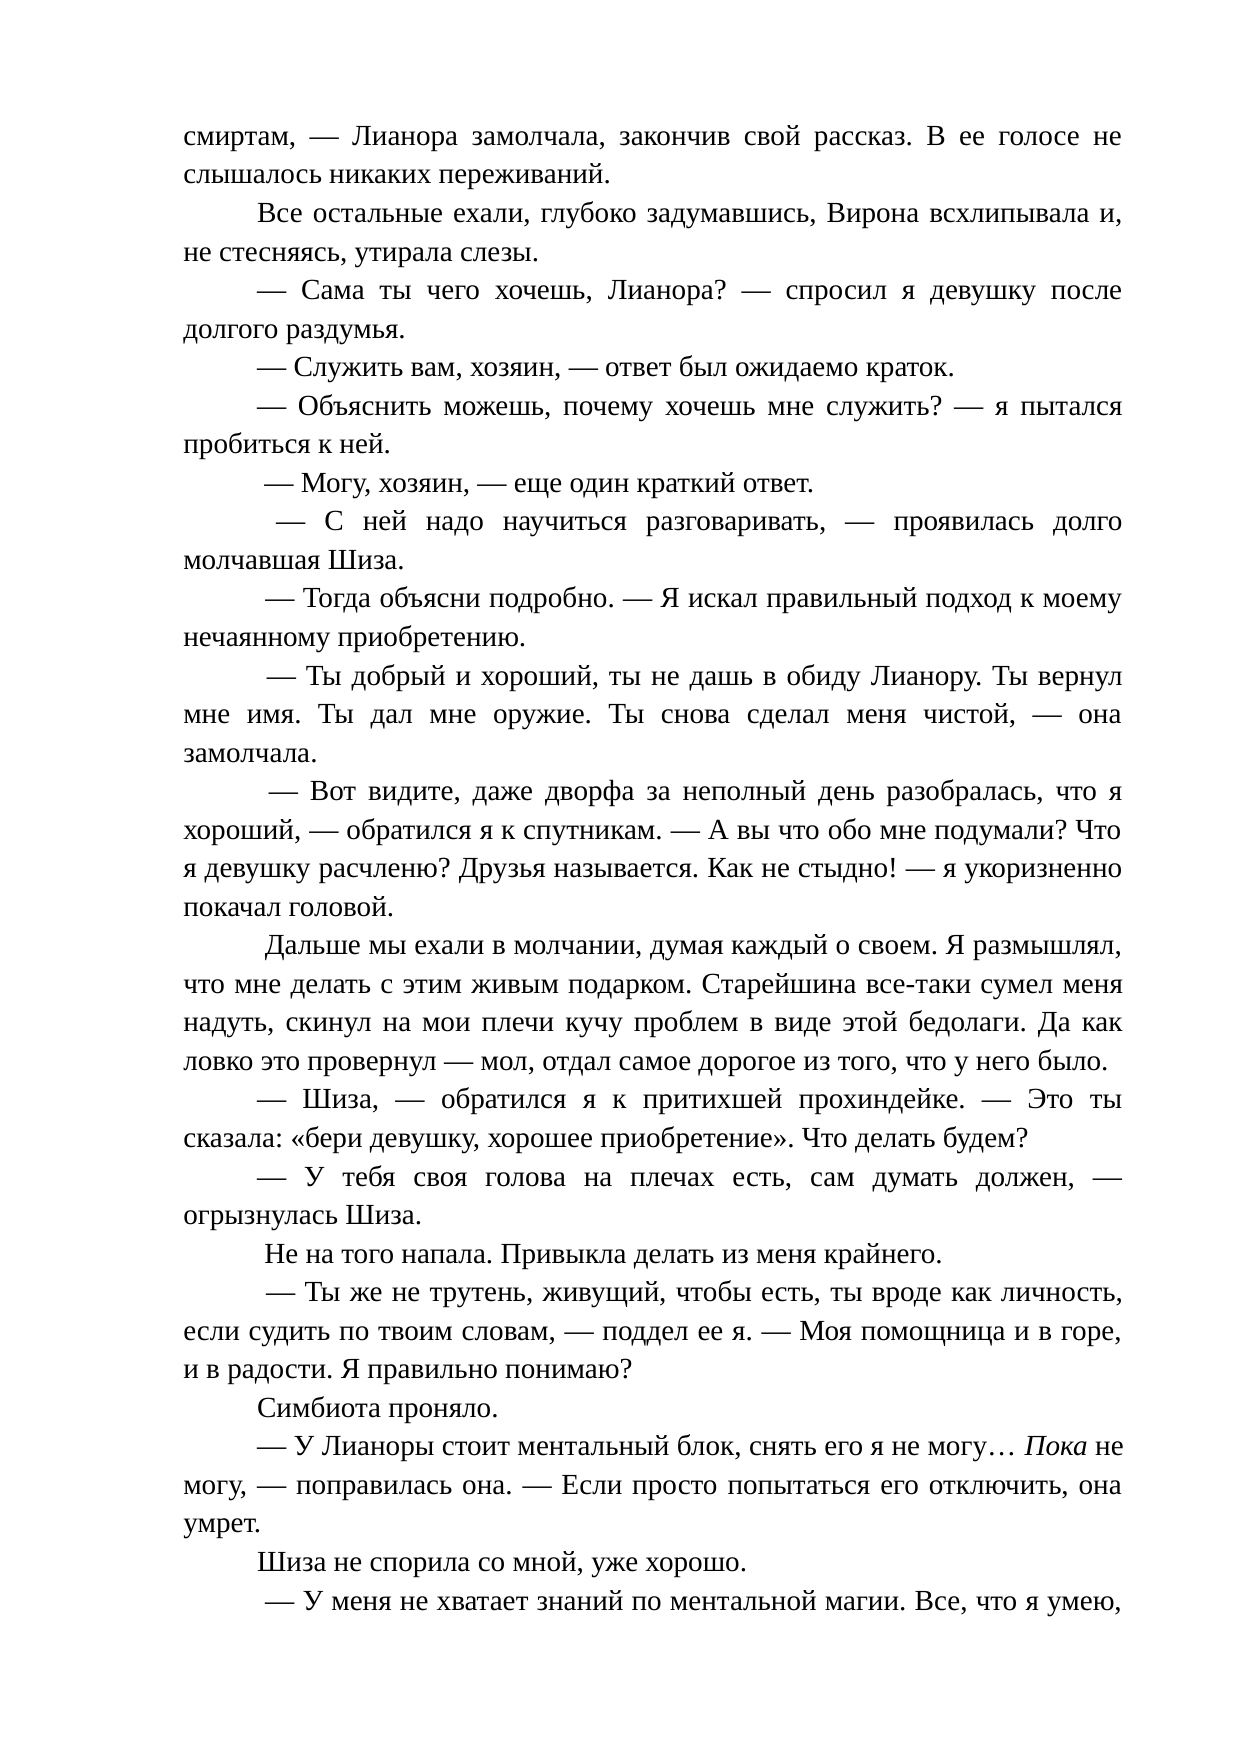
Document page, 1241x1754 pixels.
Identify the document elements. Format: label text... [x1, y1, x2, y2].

text Все остальные ехали, глубоко задумавшись, Вирона всхлипывала и, не стесняясь, утирала слезы. [183, 195, 1123, 267]
text — Вот видите, даже дворфа за неполный день разобралась, что я хороший, — обратился я к спутникам. — А вы что обо мне подумали? Что я девушку расчленю? Друзья называется. Как не стыдно! — я укоризненно покачал головой. [183, 773, 1123, 922]
text — Могу, хозяин, — еще один краткий ответ. [183, 465, 1123, 498]
text — У меня не хватает знаний по ментальной магии. Все, что я умею, [183, 1583, 1123, 1616]
text Симбиота проняло. [183, 1390, 1123, 1423]
text — Ты же не трутень, живущий, чтобы есть, ты вроде как личность, если судить по твоим словам, — поддел ее я. — Моя помощница и в горе, и в радости. Я правильно понимаю? [183, 1274, 1123, 1385]
text — С ней надо научиться разговаривать, — проявилась долго молчавшая Шиза. [183, 503, 1123, 576]
text — Объяснить можешь, почему хочешь мне служить? — я пытался пробиться к ней. [183, 388, 1123, 460]
text — Тогда объясни подробно. — Я искал правильный подход к моему нечаянному приобретению. [183, 581, 1123, 653]
text Шиза не спорила со мной, уже хорошо. [183, 1544, 1123, 1578]
text — Ты добрый и хороший, ты не дашь в обиду Лианору. Ты вернул мне имя. Ты дал мне оружие. Ты снова сделал меня чистой, — она замолчала. [183, 658, 1123, 768]
text Не на того напала. Привыкла делать из меня крайнего. [183, 1236, 1123, 1269]
text — Служить вам, хозяин, — ответ был ожидаемо краток. [183, 349, 1123, 383]
text — Сама ты чего хочешь, Лианора? — спросил я девушку после долгого раздумья. [183, 272, 1123, 344]
text — Шиза, — обратился я к притихшей прохиндейке. — Это ты сказала: «бери девушку, хорошее приобретение». Что делать будем? [183, 1082, 1123, 1154]
text Дальше мы ехали в молчании, думая каждый о своем. Я размышлял, что мне делать с этим живым подарком. Старейшина все-таки сумел меня надуть, скинул на мои плечи кучу проблем в виде этой бедолаги. Да как ловко это провернул — мол, отдал самое дорогое из того, что у него было. [183, 927, 1123, 1077]
text — У Лианоры стоит ментальный блок, снять его я не могу… Пока не могу, — поправилась она. — Если просто попытаться его отключить, она умрет. [183, 1428, 1123, 1539]
text — У тебя своя голова на плечах есть, сам думать должен, — огрызнулась Шиза. [183, 1159, 1123, 1231]
text смиртам, — Лианора замолчала, закончив свой рассказ. В ее голосе не слышалось никаких переживаний. [183, 118, 1123, 190]
